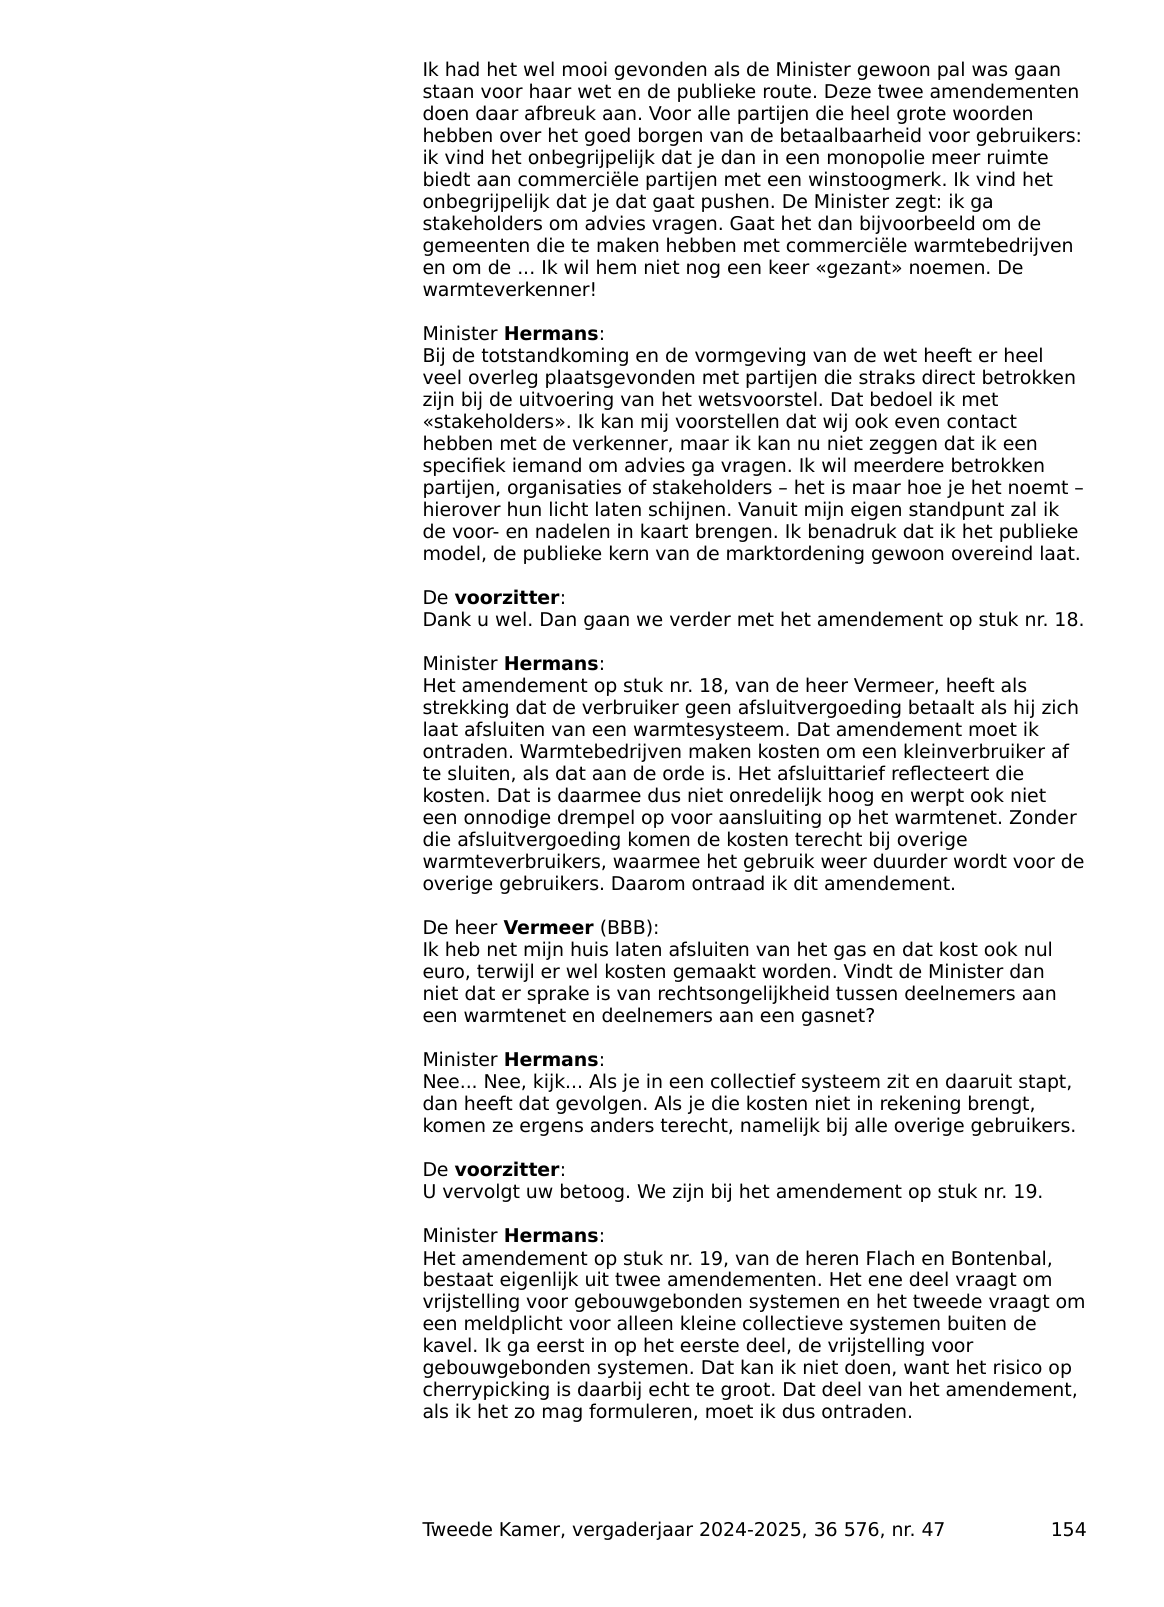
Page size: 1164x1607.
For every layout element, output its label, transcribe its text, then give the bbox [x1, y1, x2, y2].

text De voorzitter: [422, 1159, 1087, 1181]
text Ik heb net mijn huis laten afsluiten van het gas en dat kost ook nul euro, terwijl er wel kosten gemaakt worden. Vindt de Minister dan niet dat er sprake is van rechtsongelijkheid tussen deelnemers aan een warmtenet en deelnemers aan een gasnet? [422, 939, 1087, 1027]
text Bij de totstandkoming en de vormgeving van de wet heeft er heel veel overleg plaatsgevonden met partijen die straks direct betrokken zijn bij de uitvoering van het wetsvoorstel. Dat bedoel ik met «stakeholders». Ik kan mij voorstellen dat wij ook even contact hebben met de verkenner, maar ik kan nu niet zeggen dat ik een specifiek iemand om advies ga vragen. Ik wil meerdere betrokken partijen, organisaties of stakeholders – het is maar hoe je het noemt – hierover hun licht laten schijnen. Vanuit mijn eigen standpunt zal ik de voor- en nadelen in kaart brengen. Ik benadruk dat ik het publieke model, de publieke kern van de marktordening gewoon overeind laat. [422, 345, 1087, 565]
text U vervolgt uw betoog. We zijn bij het amendement op stuk nr. 19. [422, 1181, 1087, 1203]
text Dank u wel. Dan gaan we verder met het amendement op stuk nr. 18. [422, 609, 1087, 631]
text Minister Hermans: [422, 653, 1087, 675]
text Minister Hermans: [422, 1225, 1087, 1247]
text Het amendement op stuk nr. 19, van de heren Flach en Bontenbal, bestaat eigenlijk uit twee amendementen. Het ene deel vraagt om vrijstelling voor gebouwgebonden systemen en het tweede vraagt om een meldplicht voor alleen kleine collectieve systemen buiten de kavel. Ik ga eerst in op het eerste deel, de vrijstelling voor gebouwgebonden systemen. Dat kan ik niet doen, want het risico op cherrypicking is daarbij echt te groot. Dat deel van het amendement, als ik het zo mag formuleren, moet ik dus ontraden. [422, 1247, 1087, 1423]
text Nee... Nee, kijk... Als je in een collectief systeem zit en daaruit stapt, dan heeft dat gevolgen. Als je die kosten niet in rekening brengt, komen ze ergens anders terecht, namelijk bij alle overige gebruikers. [422, 1071, 1087, 1137]
text De heer Vermeer (BBB): [422, 917, 1087, 939]
text Ik had het wel mooi gevonden als de Minister gewoon pal was gaan staan voor haar wet en de publieke route. Deze twee amendementen doen daar afbreuk aan. Voor alle partijen die heel grote woorden hebben over het goed borgen van de betaalbaarheid voor gebruikers: ik vind het onbegrijpelijk dat je dan in een monopolie meer ruimte biedt aan commerciële partijen met een winstoogmerk. Ik vind het onbegrijpelijk dat je dat gaat pushen. De Minister zegt: ik ga stakeholders om advies vragen. Gaat het dan bijvoorbeeld om de gemeenten die te maken hebben met commerciële warmtebedrijven en om de ... Ik wil hem niet nog een keer «gezant» noemen. De warmteverkenner! [422, 59, 1087, 301]
text De voorzitter: [422, 587, 1087, 609]
text Minister Hermans: [422, 323, 1087, 345]
text Minister Hermans: [422, 1049, 1087, 1071]
text Het amendement op stuk nr. 18, van de heer Vermeer, heeft als strekking dat de verbruiker geen afsluitvergoeding betaalt als hij zich laat afsluiten van een warmtesysteem. Dat amendement moet ik ontraden. Warmtebedrijven maken kosten om een kleinverbruiker af te sluiten, als dat aan de orde is. Het afsluittarief reflecteert die kosten. Dat is daarmee dus niet onredelijk hoog en werpt ook niet een onnodige drempel op voor aansluiting op het warmtenet. Zonder die afsluitvergoeding komen de kosten terecht bij overige warmteverbruikers, waarmee het gebruik weer duurder wordt voor de overige gebruikers. Daarom ontraad ik dit amendement. [422, 675, 1087, 895]
